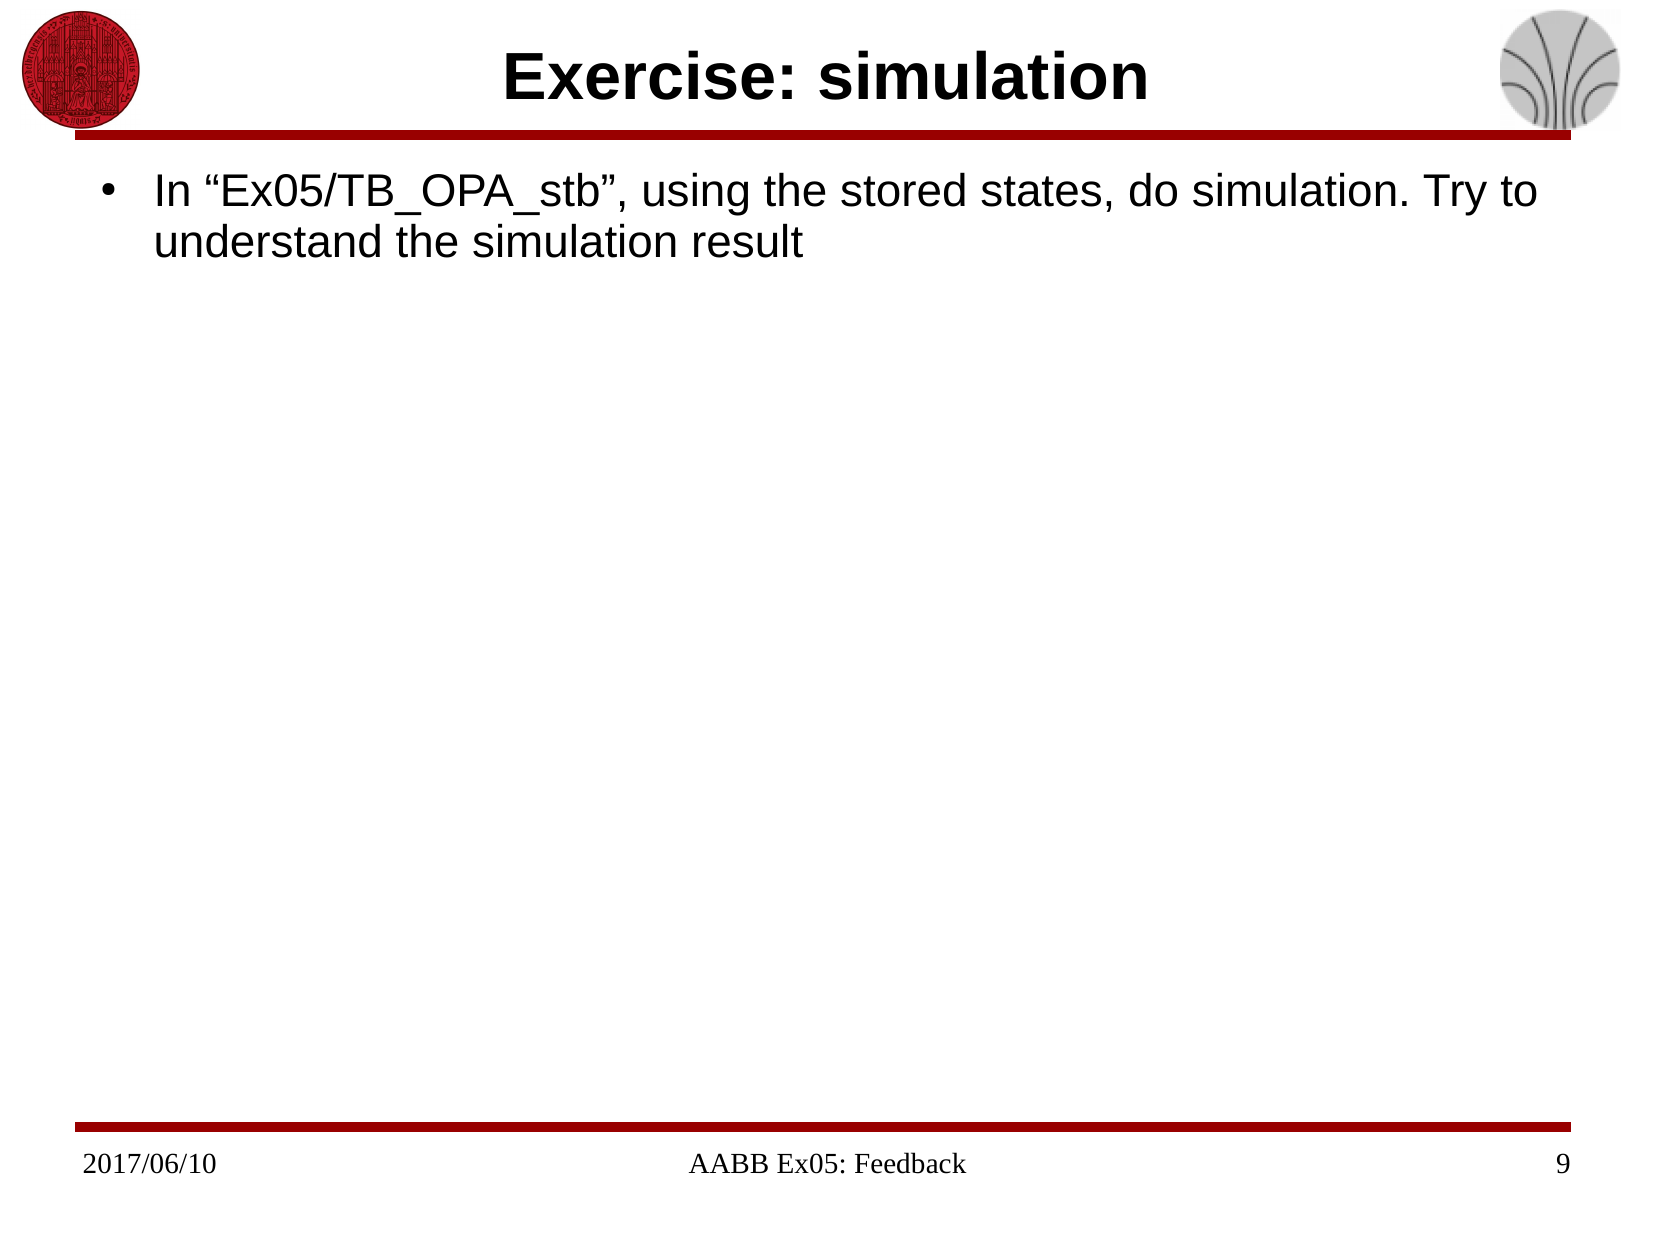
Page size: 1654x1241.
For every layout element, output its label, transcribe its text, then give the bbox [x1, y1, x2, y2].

title Exercise: simulation [82, 25, 1571, 127]
picture [20, 9, 141, 130]
picture [1500, 9, 1621, 131]
list In “Ex05/TB_OPA_stb”, using the stored states, do simulation. Try to understand the simulation result [82, 165, 1571, 1111]
